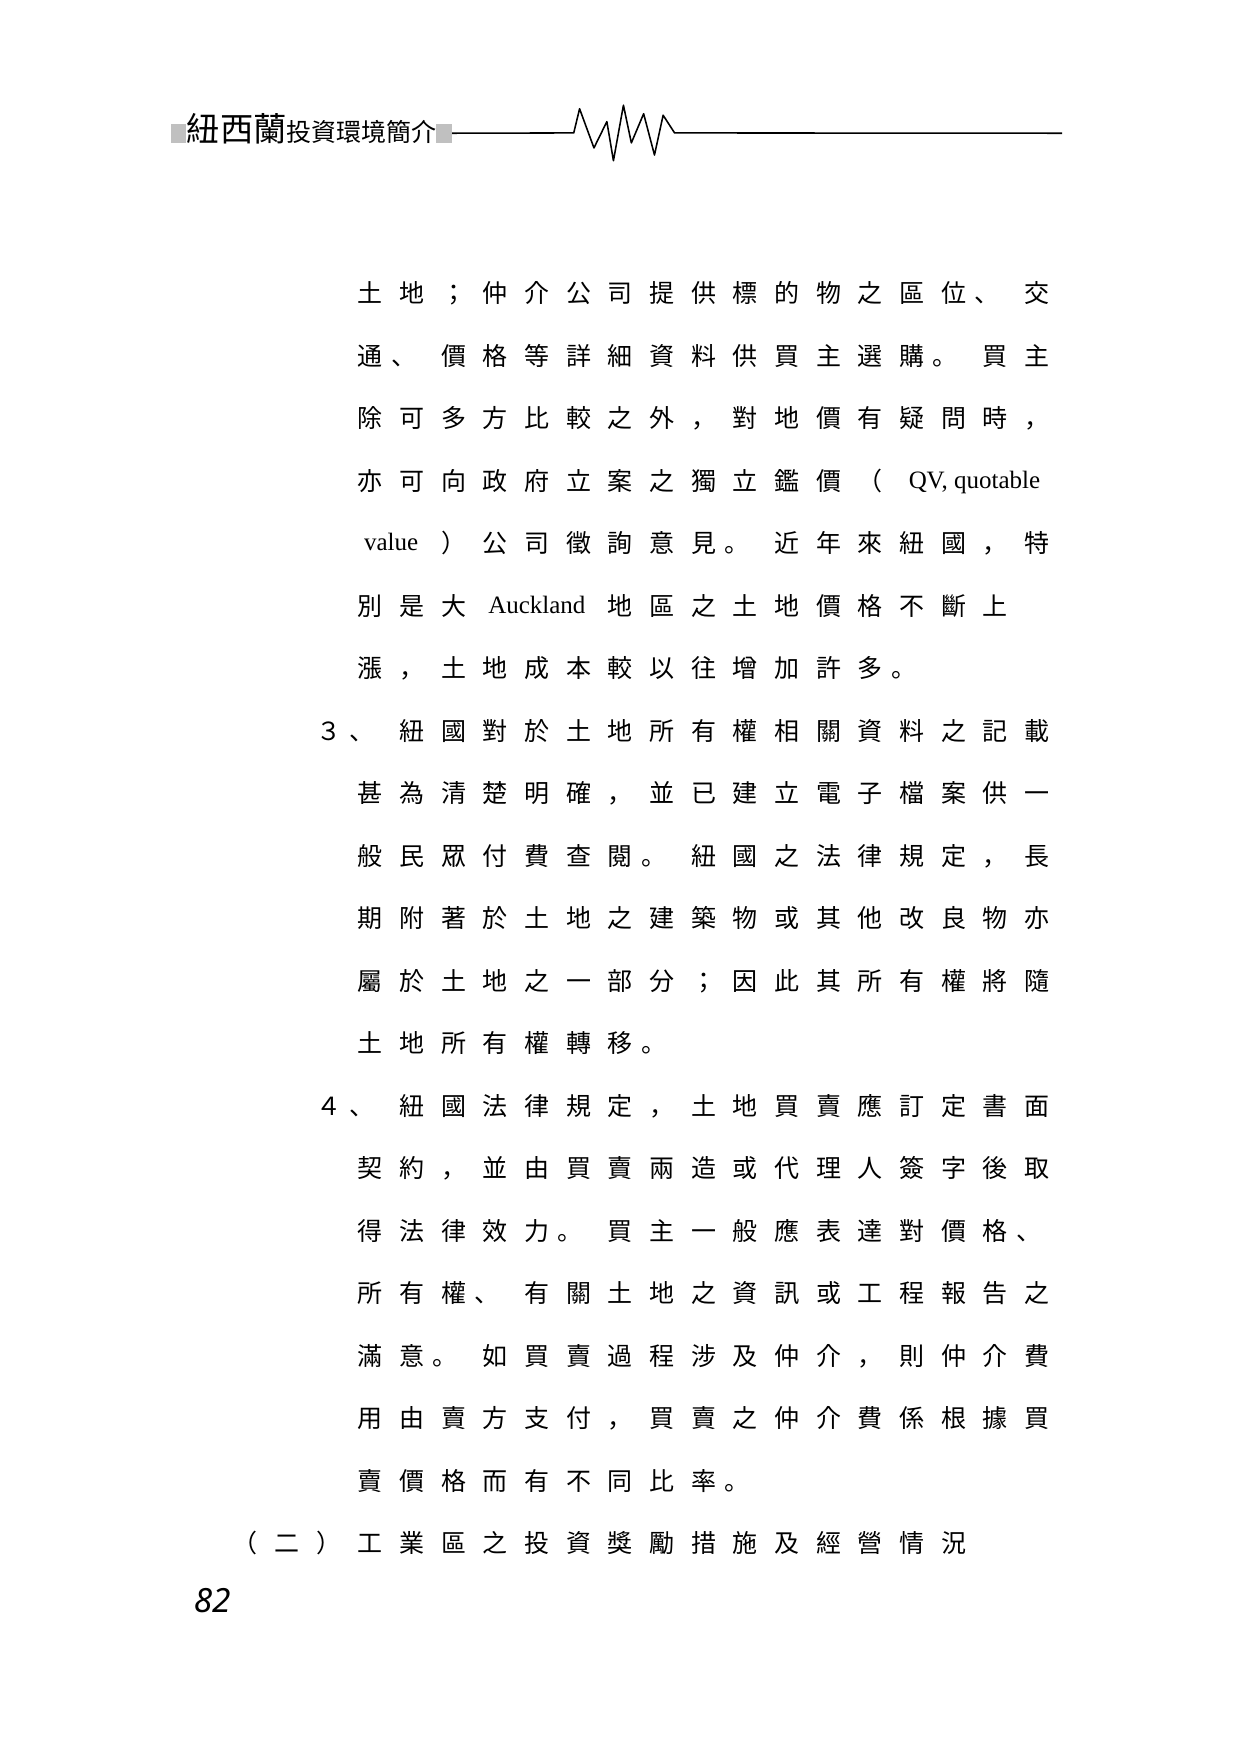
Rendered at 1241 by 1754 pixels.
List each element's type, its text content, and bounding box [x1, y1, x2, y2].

text （二）工業區之投資獎勵措施及經營情況 [207, 1500, 1058, 1563]
text ４、紐國法律規定，土地買賣應訂定書面契約，並由買賣兩造或代理人簽字後取得法律效力。買主一般應表達對價格、所有權、有關土地之資訊或工程報告之滿意。如買賣過程涉及仲介，則仲介費用由賣方支付，買賣之仲介費係根據買賣價格而有不同比率。 [281, 1063, 1058, 1500]
text ３、紐國對於土地所有權相關資料之記載甚為清楚明確，並已建立電子檔案供一般民眾付費查閱。紐國之法律規定，長期附著於土地之建築物或其他改良物亦屬於土地之一部分；因此其所有權將隨土地所有權轉移。 [281, 688, 1058, 1063]
text 土地；仲介公司提供標的物之區位、交通、價格等詳細資料供買主選購。買主除可多方比較之外，對地價有疑問時，亦可向政府立案之獨立鑑價（QV, quotable value）公司徵詢意見。近年來紐國，特別是大Auckland地區之土地價格不斷上漲，土地成本較以往增加許多。 [281, 250, 1058, 688]
